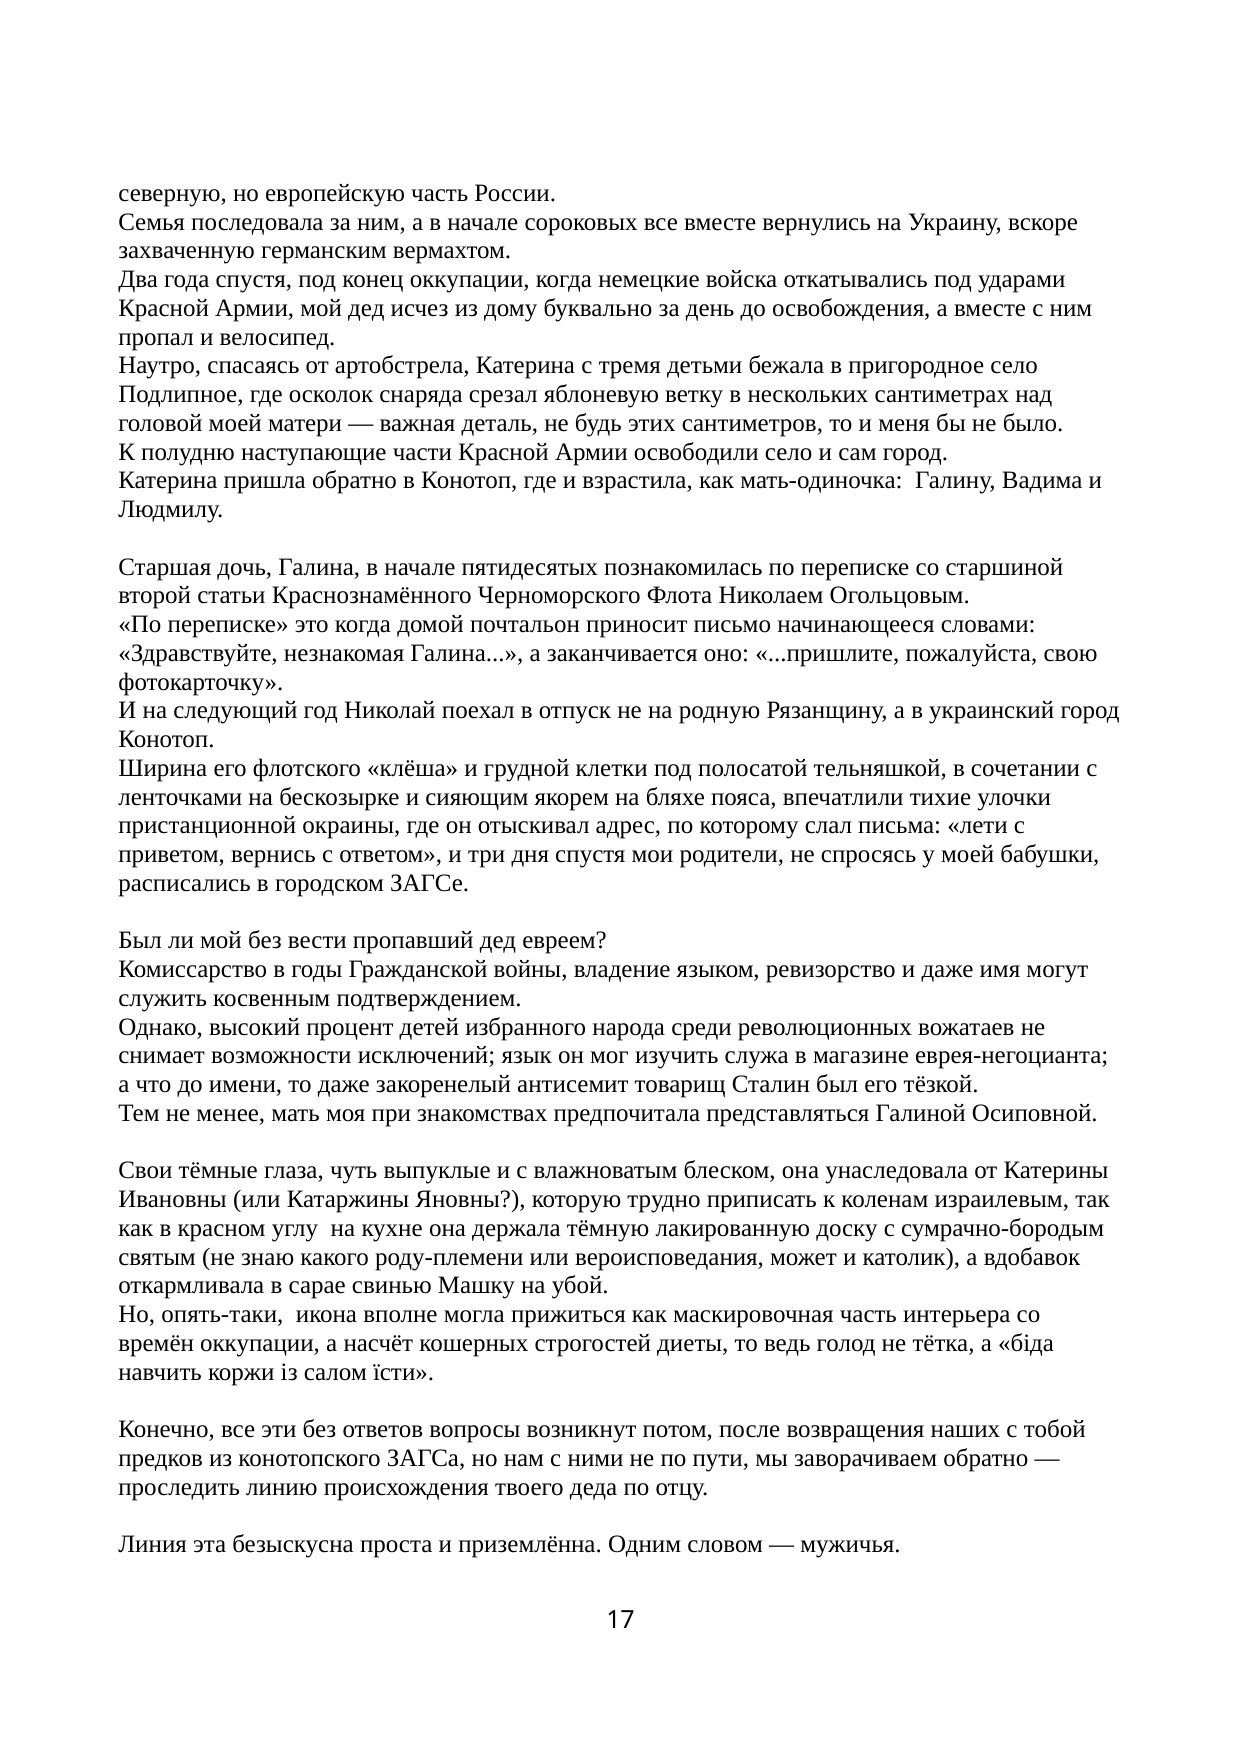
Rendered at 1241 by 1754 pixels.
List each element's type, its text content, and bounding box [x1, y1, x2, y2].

text К полудню наступающие части Красной Армии освободили село и сам город. [118, 437, 1122, 466]
text «По переписке» это когда домой почтальон приносит письмо начинающееся словами: «Здравствуйте, незнакомая Галина...», а заканчивается оно: «...пришлите, пожалуйста, свою фотокарточку». [118, 609, 1122, 696]
text Комиссарство в годы Гражданской войны, владение языком, ревизорство и даже имя могут служить косвенным подтверждением. [118, 954, 1122, 1012]
text Был ли мой без вести пропавший дед евреем? [118, 926, 1122, 954]
text Старшая дочь, Галина, в начале пятидесятых познакомилась по переписке со старшиной второй статьи Краснознамённого Черноморского Флота Николаем Огольцовым. [118, 552, 1122, 609]
text Наутро, спасаясь от артобстрела, Катерина с тремя детьми бежала в пригородное село Подлипное, где осколок снаряда срезал яблоневую ветку в нескольких сантиметрах над головой моей матери — важная деталь, не будь этих сантиметров, то и меня бы не было. [118, 351, 1122, 437]
text Однако, высокий процент детей избранного народа среди революционных вожатаев не снимает возможности исключений; язык он мог изучить служа в магазине еврея-негоцианта; а что до имени, то даже закоренелый антисемит товарищ Сталин был его тёзкой. [118, 1012, 1122, 1098]
text Линия эта безыскусна проста и приземлённа. Одним словом — мужичья. [118, 1529, 1122, 1558]
text северную, но европейскую часть России. [118, 178, 1122, 207]
text Семья последовала за ним, а в начале сороковых все вместе вернулись на Украину, вскоре захваченную германским вермахтом. [118, 207, 1122, 264]
text Ширина его флотского «клёша» и грудной клетки под полосатой тельняшкой, в сочетании с ленточками на бескозырке и сияющим якорем на бляхе пояса, впечатлили тихие улочки пристанционной окраины, где он отыскивал адрес, по которому слал письма: «лети с приветом, вернись с ответом», и три дня спустя мои родители, не спросясь у моей бабушки, расписались в городском ЗАГСе. [118, 753, 1122, 897]
text И на следующий год Николай поехал в отпуск не на родную Рязанщину, а в украинский город Конотоп. [118, 696, 1122, 753]
text Конечно, все эти без ответов вопросы возникнут потом, после возвращения наших с тобой предков из конотопского ЗАГСа, но нам с ними не по пути, мы заворачиваем обратно — проследить линию происхождения твоего деда по отцу. [118, 1414, 1122, 1501]
text Свои тёмные глаза, чуть выпуклые и с влажноватым блеском, она унаследовала от Катерины Ивановны (или Катаржины Яновны?), которую трудно приписать к коленам израилевым, так как в красном углу на кухне она держала тёмную лакированную доску с сумрачно-бородым святым (не знаю какого роду-племени или вероисповедания, может и католик), а вдобавок откармливала в сарае свинью Машку на убой. [118, 1156, 1122, 1299]
text Но, опять-таки, икона вполне могла прижиться как маскировочная часть интерьера со времён оккупации, а насчёт кошерных строгостей диеты, то ведь голод не тётка, а «бiда навчить коржи iз салом їсти». [118, 1299, 1122, 1386]
text Катерина пришла обратно в Конотоп, где и взрастила, как мать-одиночка: Галину, Вадима и Людмилу. [118, 466, 1122, 523]
text Тем не менее, мать моя при знакомствах предпочитала представляться Галиной Осиповной. [118, 1098, 1122, 1127]
text Два года спустя, под конец оккупации, когда немецкие войска откатывались под ударами Красной Армии, мой дед исчез из дому буквально за день до освобождения, а вместе с ним пропал и велосипед. [118, 264, 1122, 351]
